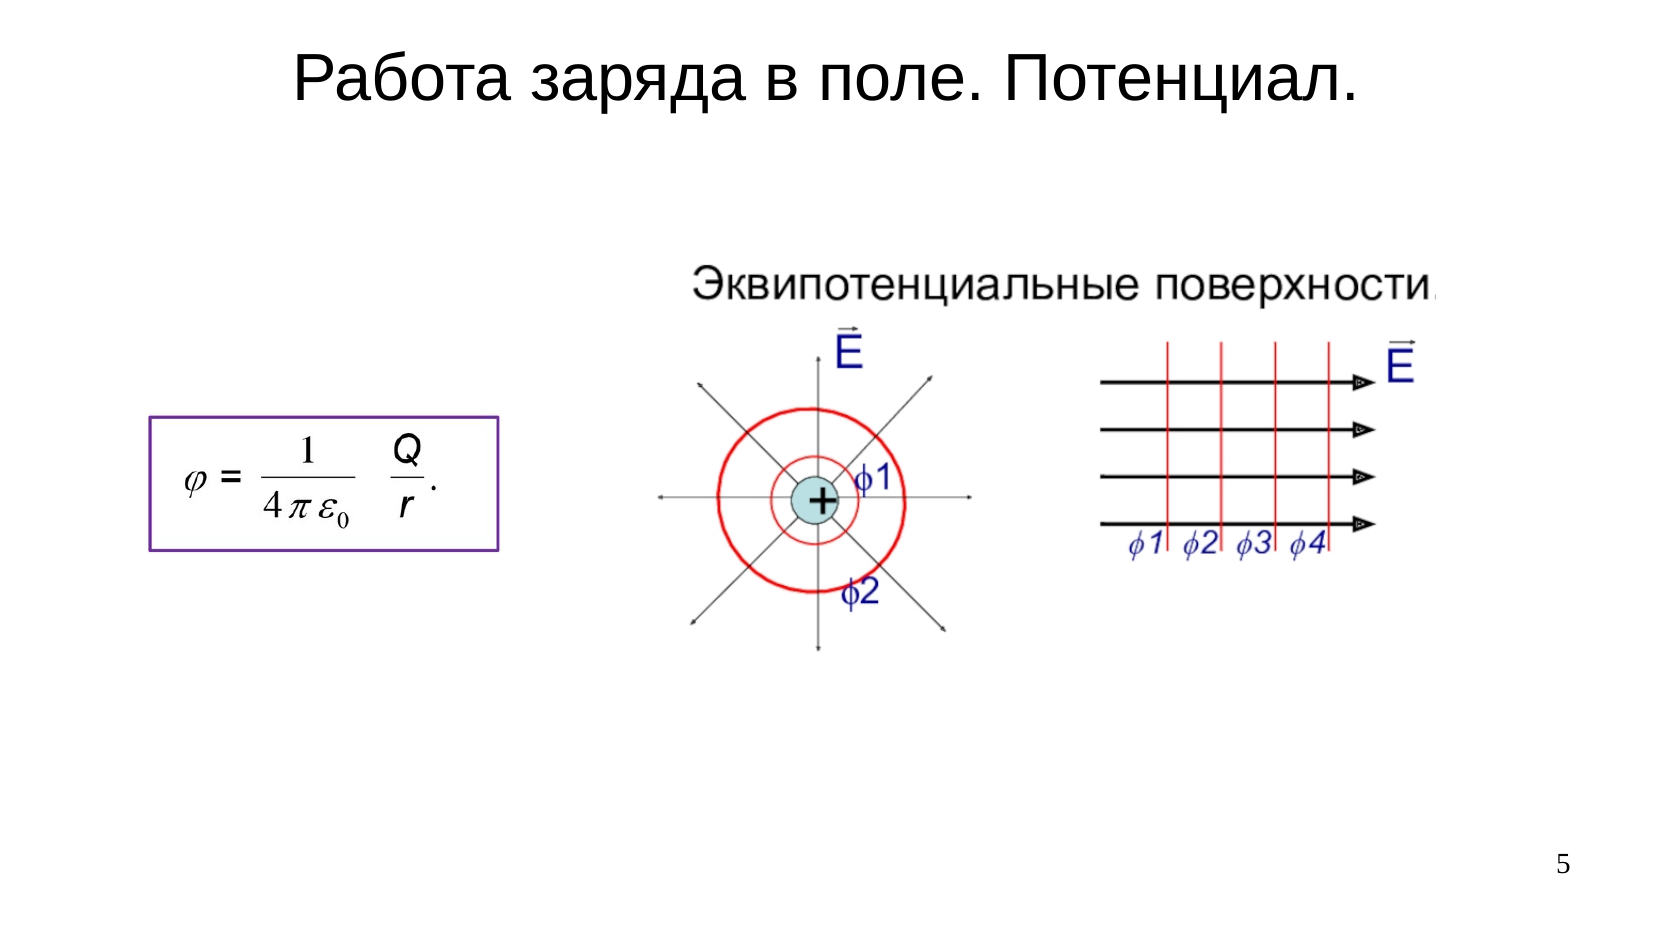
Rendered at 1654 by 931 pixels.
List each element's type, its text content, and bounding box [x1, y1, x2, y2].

picture [652, 247, 1436, 662]
picture [147, 413, 503, 555]
title Работа заряда в поле. Потенциал. [82, 37, 1571, 119]
